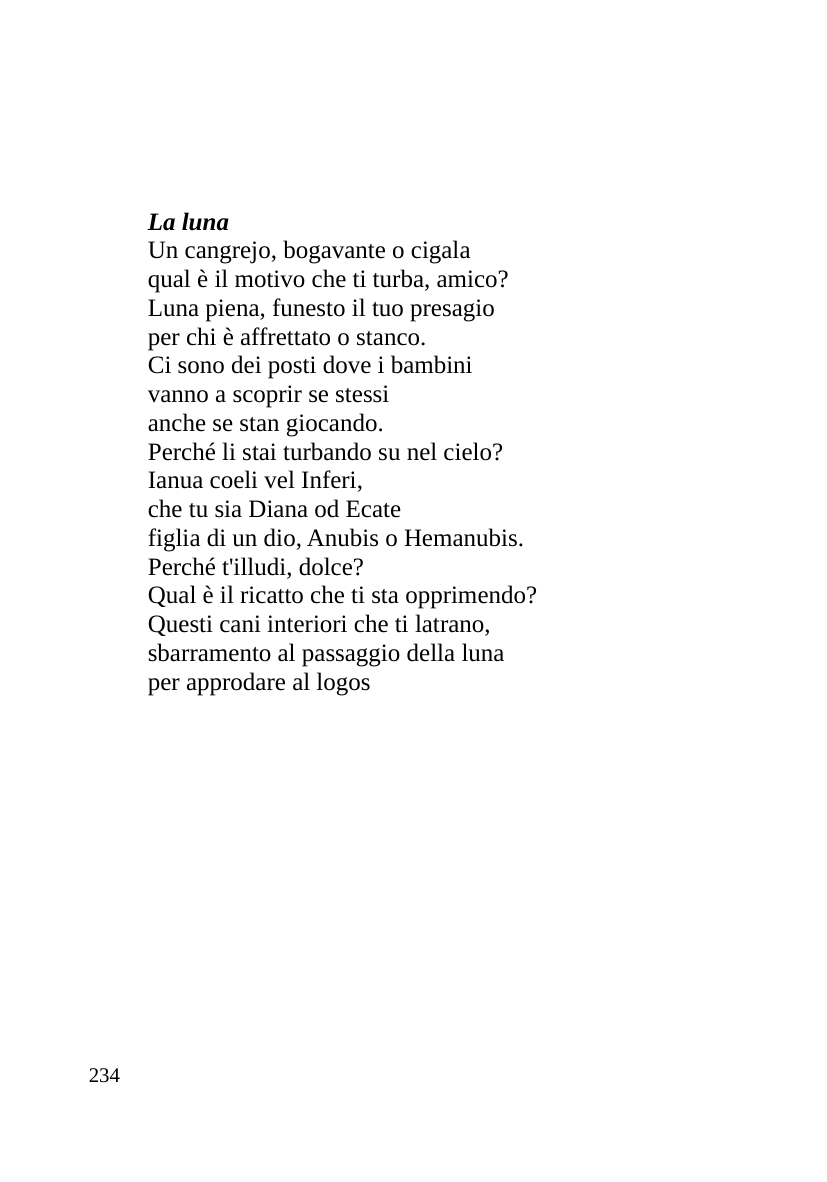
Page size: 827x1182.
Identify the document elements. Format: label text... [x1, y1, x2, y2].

text Ianua coeli vel Inferi, [148, 465, 738, 494]
text vanno a scoprir se stessi [148, 379, 738, 408]
text Un cangrejo, bogavante o cigala [148, 235, 738, 264]
text Qual è il ricatto che ti sta opprimendo? [148, 580, 738, 609]
text che tu sia Diana od Ecate [148, 494, 738, 523]
text La luna [148, 207, 738, 235]
text Luna piena, funesto il tuo presagio [148, 293, 738, 322]
text Ci sono dei posti dove i bambini [148, 350, 738, 379]
text Perché t'illudi, dolce? [148, 552, 738, 580]
text sbarramento al passaggio della luna [148, 638, 738, 667]
text anche se stan giocando. [148, 408, 738, 437]
text figlia di un dio, Anubis o Hemanubis. [148, 523, 738, 552]
text per chi è affrettato o stanco. [148, 322, 738, 350]
text per approdare al logos [148, 667, 738, 695]
text Perché li stai turbando su nel cielo? [148, 437, 738, 465]
text qual è il motivo che ti turba, amico? [148, 264, 738, 293]
text Questi cani interiori che ti latrano, [148, 609, 738, 638]
